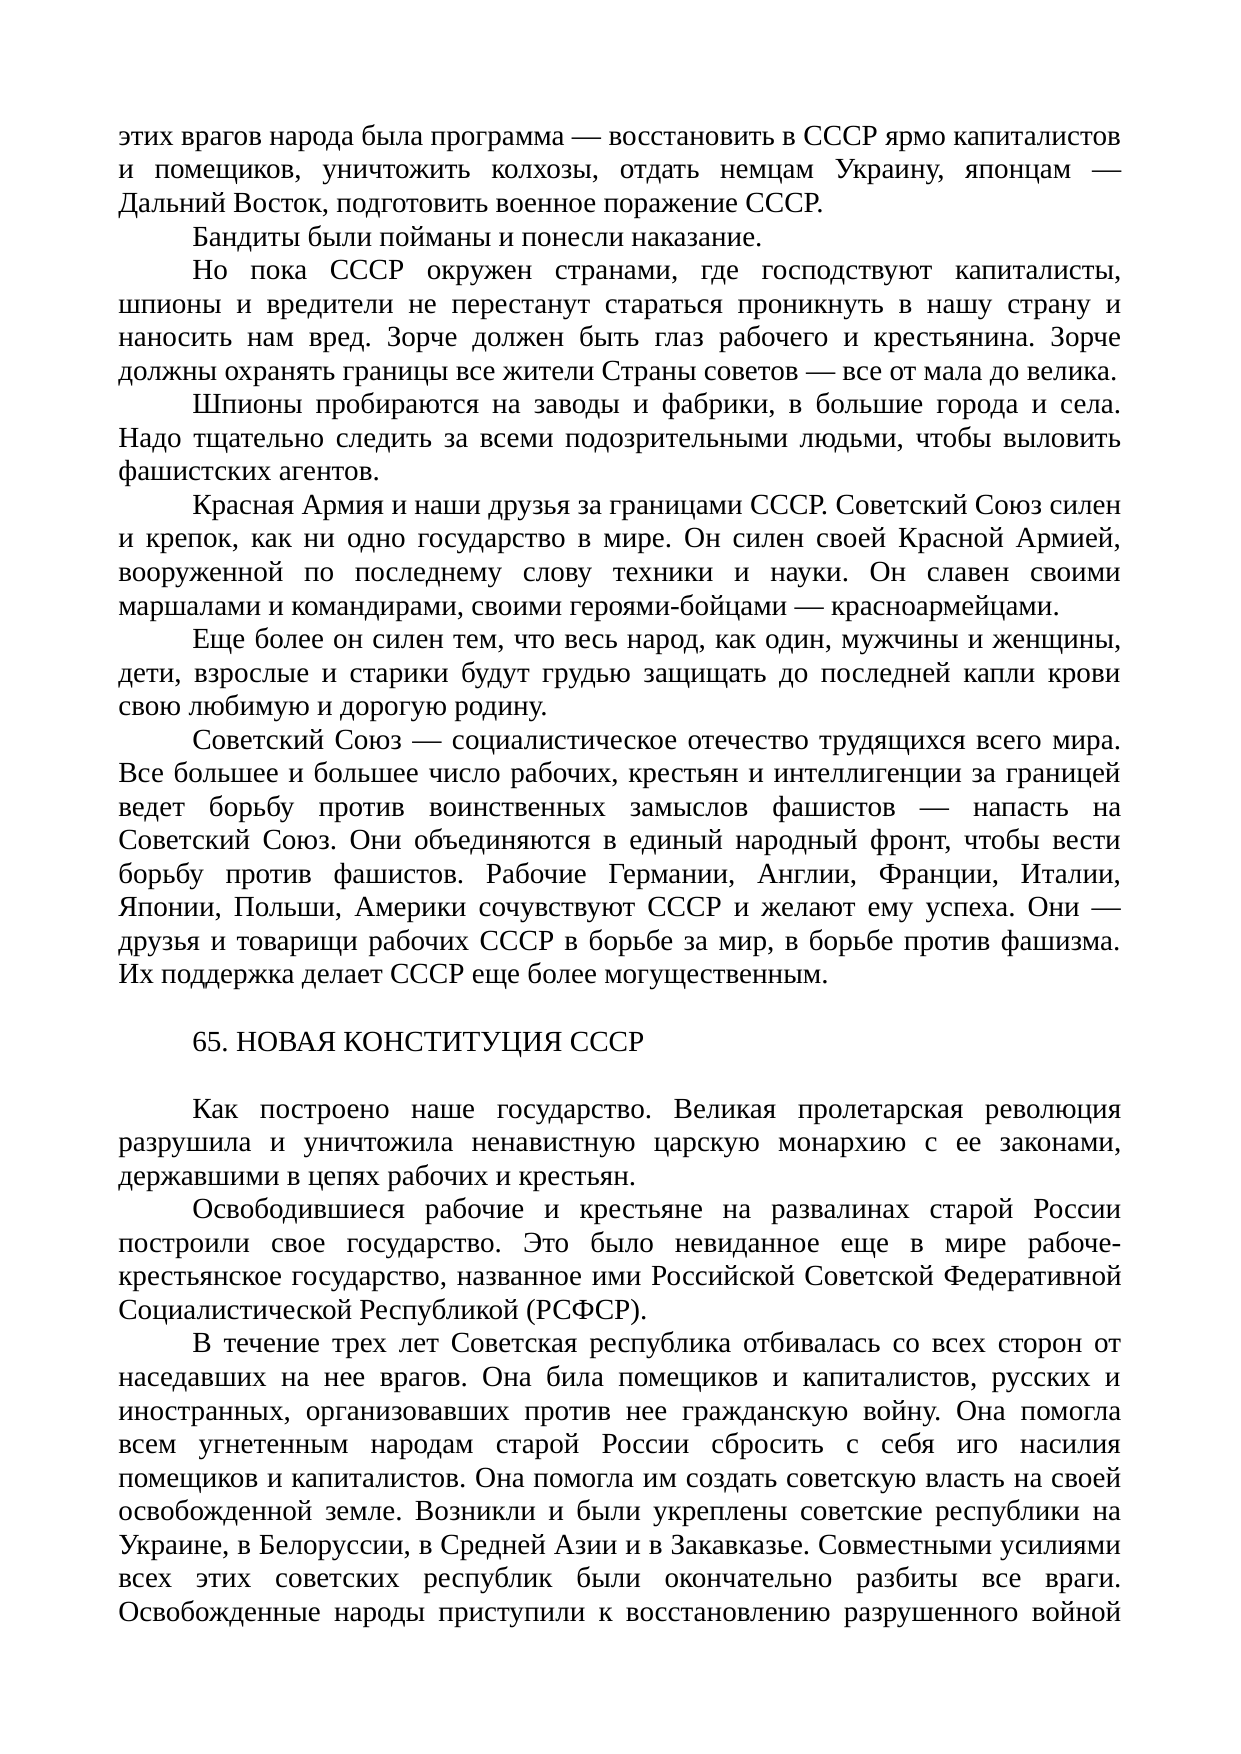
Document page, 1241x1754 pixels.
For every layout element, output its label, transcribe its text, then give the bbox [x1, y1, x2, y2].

text Еще более он силен тем, что весь народ, как один, мужчины и женщины, дети, взрослые и старики будут грудью защищать до последней капли крови свою любимую и дорогую родину. [118, 621, 1122, 722]
text Красная Армия и наши друзья за границами СССР. Советский Союз силен и крепок, как ни одно государство в мире. Он силен своей Красной Армией, вооруженной по последнему слову техники и науки. Он славен своими маршалами и командирами, своими героями-бойцами — красноармейцами. [118, 487, 1122, 621]
text Шпионы пробираются на заводы и фабрики, в большие города и села. Надо тщательно следить за всеми подозрительными людьми, чтобы выловить фашистских агентов. [118, 386, 1122, 487]
text В течение трех лет Советская республика отбивалась со всех сторон от наседавших на нее врагов. Она била помещиков и капиталистов, русских и иностранных, организовавших против нее гражданскую войну. Она помогла всем угнетенным народам старой России сбросить с себя иго насилия помещиков и капиталистов. Она помогла им создать советскую власть на своей освобожденной земле. Возникли и были укреплены советские республики на Украине, в Белоруссии, в Средней Азии и в Закавказье. Совместными усилиями всех этих советских республик были окончательно разбиты все враги. Освобожденные народы приступили к восстановлению разрушенного войной [118, 1326, 1122, 1627]
text Советский Союз — социалистическое отечество трудящихся всего мира. Все большее и большее число рабочих, крестьян и интеллигенции за границей ведет борьбу против воинственных замыслов фашистов — напасть на Советский Союз. Они объединяются в единый народный фронт, чтобы вести борьбу против фашистов. Рабочие Германии, Англии, Франции, Италии, Японии, Польши, Америки сочувствуют СССР и желают ему успеха. Они — друзья и товарищи рабочих СССР в борьбе за мир, в борьбе против фашизма. Их поддержка делает СССР еще более могущественным. [118, 722, 1122, 990]
text Как построено наше государство. Великая пролетарская революция разрушила и уничтожила ненавистную царскую монархию с ее законами, державшими в цепях рабочих и крестьян. [118, 1091, 1122, 1191]
text Бандиты были пойманы и понесли наказание. [118, 219, 1122, 252]
text этих врагов народа была программа — восстановить в СССР ярмо капиталистов и помещиков, уничтожить колхозы, отдать немцам Украину, японцам — Дальний Восток, подготовить военное поражение СССР. [118, 118, 1122, 219]
text Освободившиеся рабочие и крестьяне на развалинах старой России построили свое государство. Это было невиданное еще в мире рабоче-крестьянское государство, названное ими Российской Советской Федеративной Социалистической Республикой (РСФСР). [118, 1191, 1122, 1326]
text Но пока СССР окружен странами, где господствуют капиталисты, шпионы и вредители не перестанут стараться проникнуть в нашу страну и наносить нам вред. Зорче должен быть глаз рабочего и крестьянина. Зорче должны охранять границы все жители Страны советов — все от мала до велика. [118, 252, 1122, 386]
text 65. НОВАЯ КОНСТИТУЦИЯ СССР [118, 1024, 1122, 1057]
